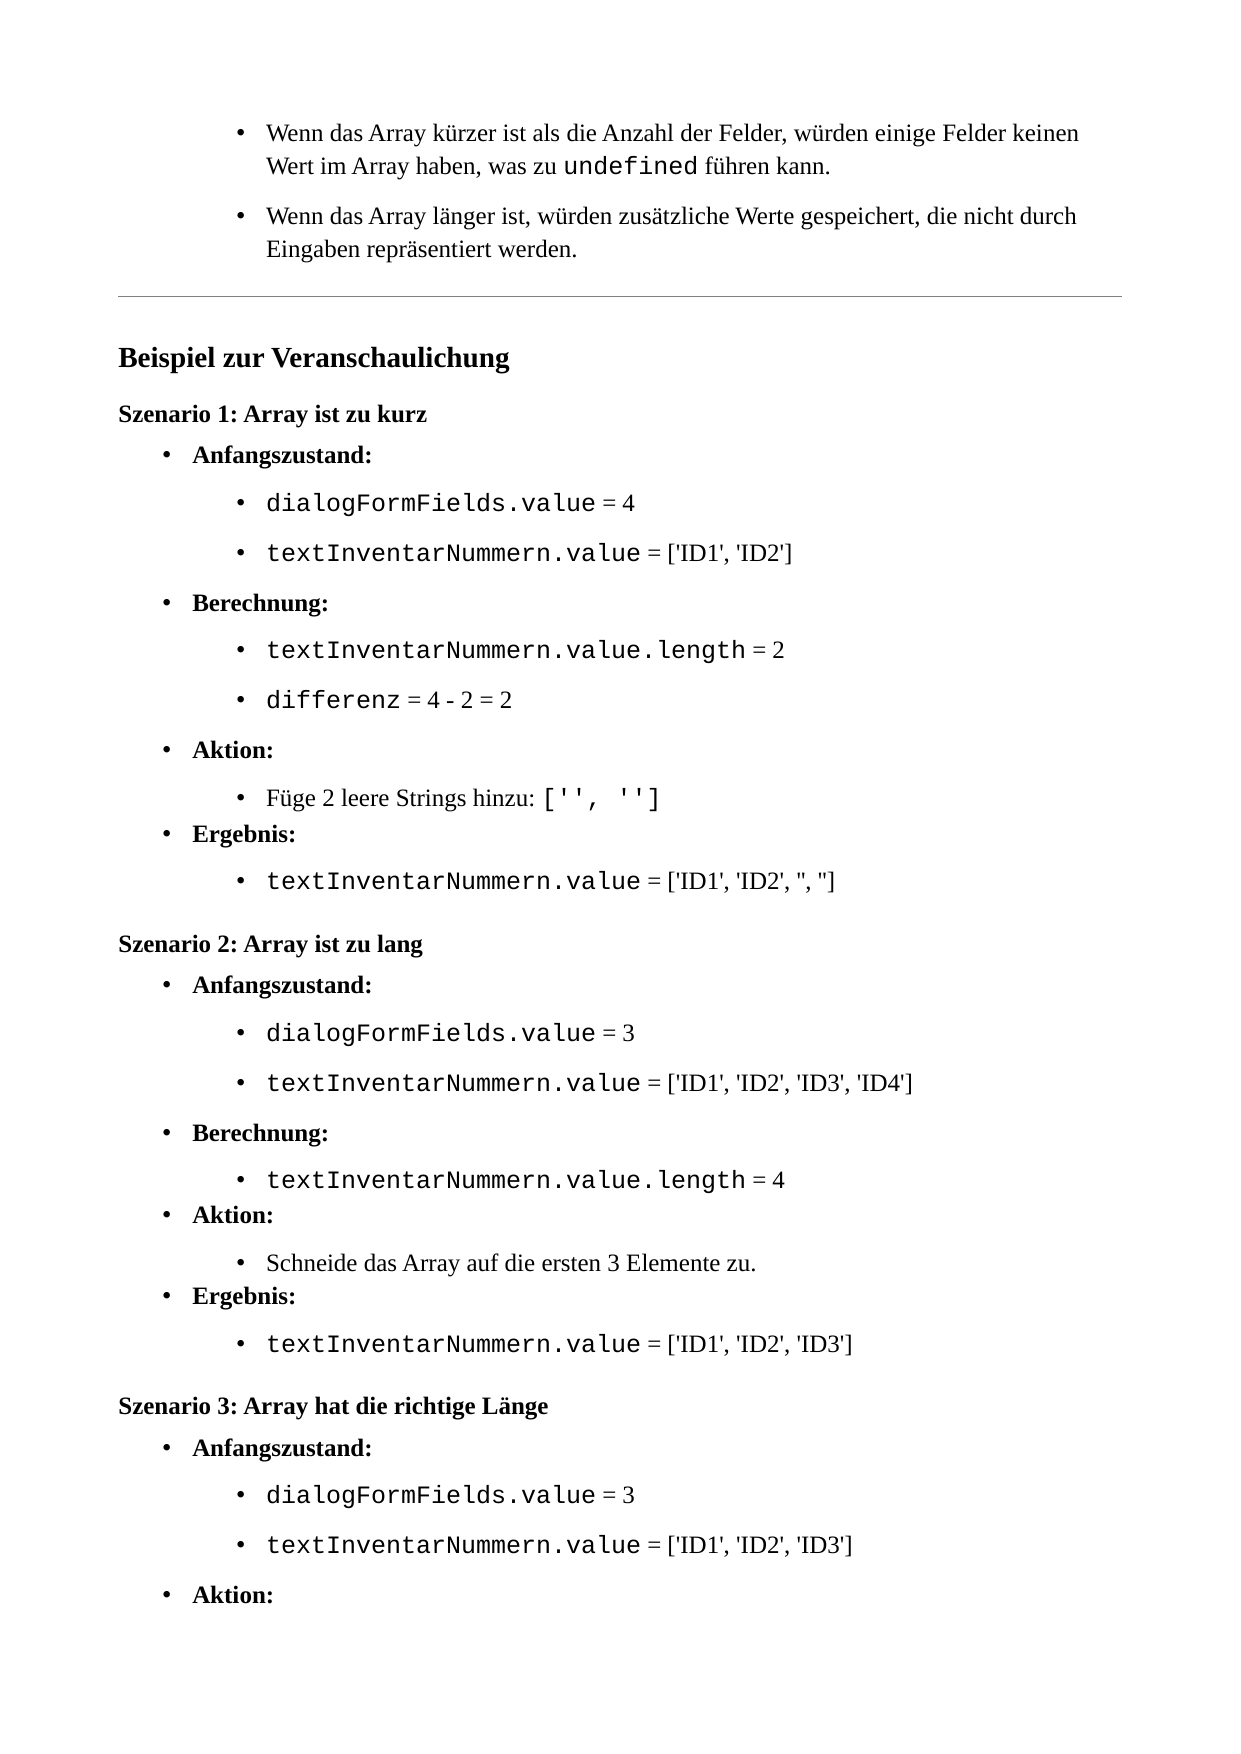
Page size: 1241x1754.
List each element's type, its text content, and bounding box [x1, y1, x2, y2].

list Füge 2 leere Strings hinzu: ['', ''] [236, 783, 1122, 814]
subtitle Beispiel zur Veranschaulichung [118, 341, 1122, 374]
list Ergebnis: [162, 819, 1122, 847]
list dialogFormFields.value = 4 [236, 488, 1122, 519]
list Wenn das Array kürzer ist als die Anzahl der Felder, würden einige Felder keinen Wert im Array haben, was zu undefined führen kann. [236, 118, 1122, 182]
list textInventarNummern.value = ['ID1', 'ID2'] [236, 538, 1122, 569]
list Berechnung: [162, 588, 1122, 617]
subtitle Szenario 1: Array ist zu kurz [118, 399, 1122, 428]
subtitle Szenario 3: Array hat die richtige Länge [118, 1391, 1122, 1420]
list Schneide das Array auf die ersten 3 Elemente zu. [236, 1248, 1122, 1277]
subtitle Szenario 2: Array ist zu lang [118, 929, 1122, 957]
list Anfangszustand: [162, 1433, 1122, 1461]
list differenz = 4 - 2 = 2 [236, 686, 1122, 716]
list textInventarNummern.value.length = 2 [236, 636, 1122, 666]
list textInventarNummern.value = ['ID1', 'ID2', 'ID3'] [236, 1530, 1122, 1561]
list Aktion: [162, 1201, 1122, 1229]
list Aktion: [162, 736, 1122, 764]
list Aktion: [162, 1580, 1122, 1609]
list dialogFormFields.value = 3 [236, 1480, 1122, 1511]
list Ergebnis: [162, 1281, 1122, 1310]
list Wenn das Array länger ist, würden zusätzliche Werte gespeichert, die nicht durch Eingaben repräsentiert werden. [236, 201, 1122, 263]
list textInventarNummern.value = ['ID1', 'ID2', 'ID3'] [236, 1329, 1122, 1360]
list textInventarNummern.value = ['ID1', 'ID2', 'ID3', 'ID4'] [236, 1068, 1122, 1098]
list dialogFormFields.value = 3 [236, 1018, 1122, 1048]
list textInventarNummern.value.length = 4 [236, 1165, 1122, 1196]
list Anfangszustand: [162, 440, 1122, 469]
list Berechnung: [162, 1118, 1122, 1146]
list textInventarNummern.value = ['ID1', 'ID2', '', ''] [236, 866, 1122, 897]
list Anfangszustand: [162, 970, 1122, 999]
